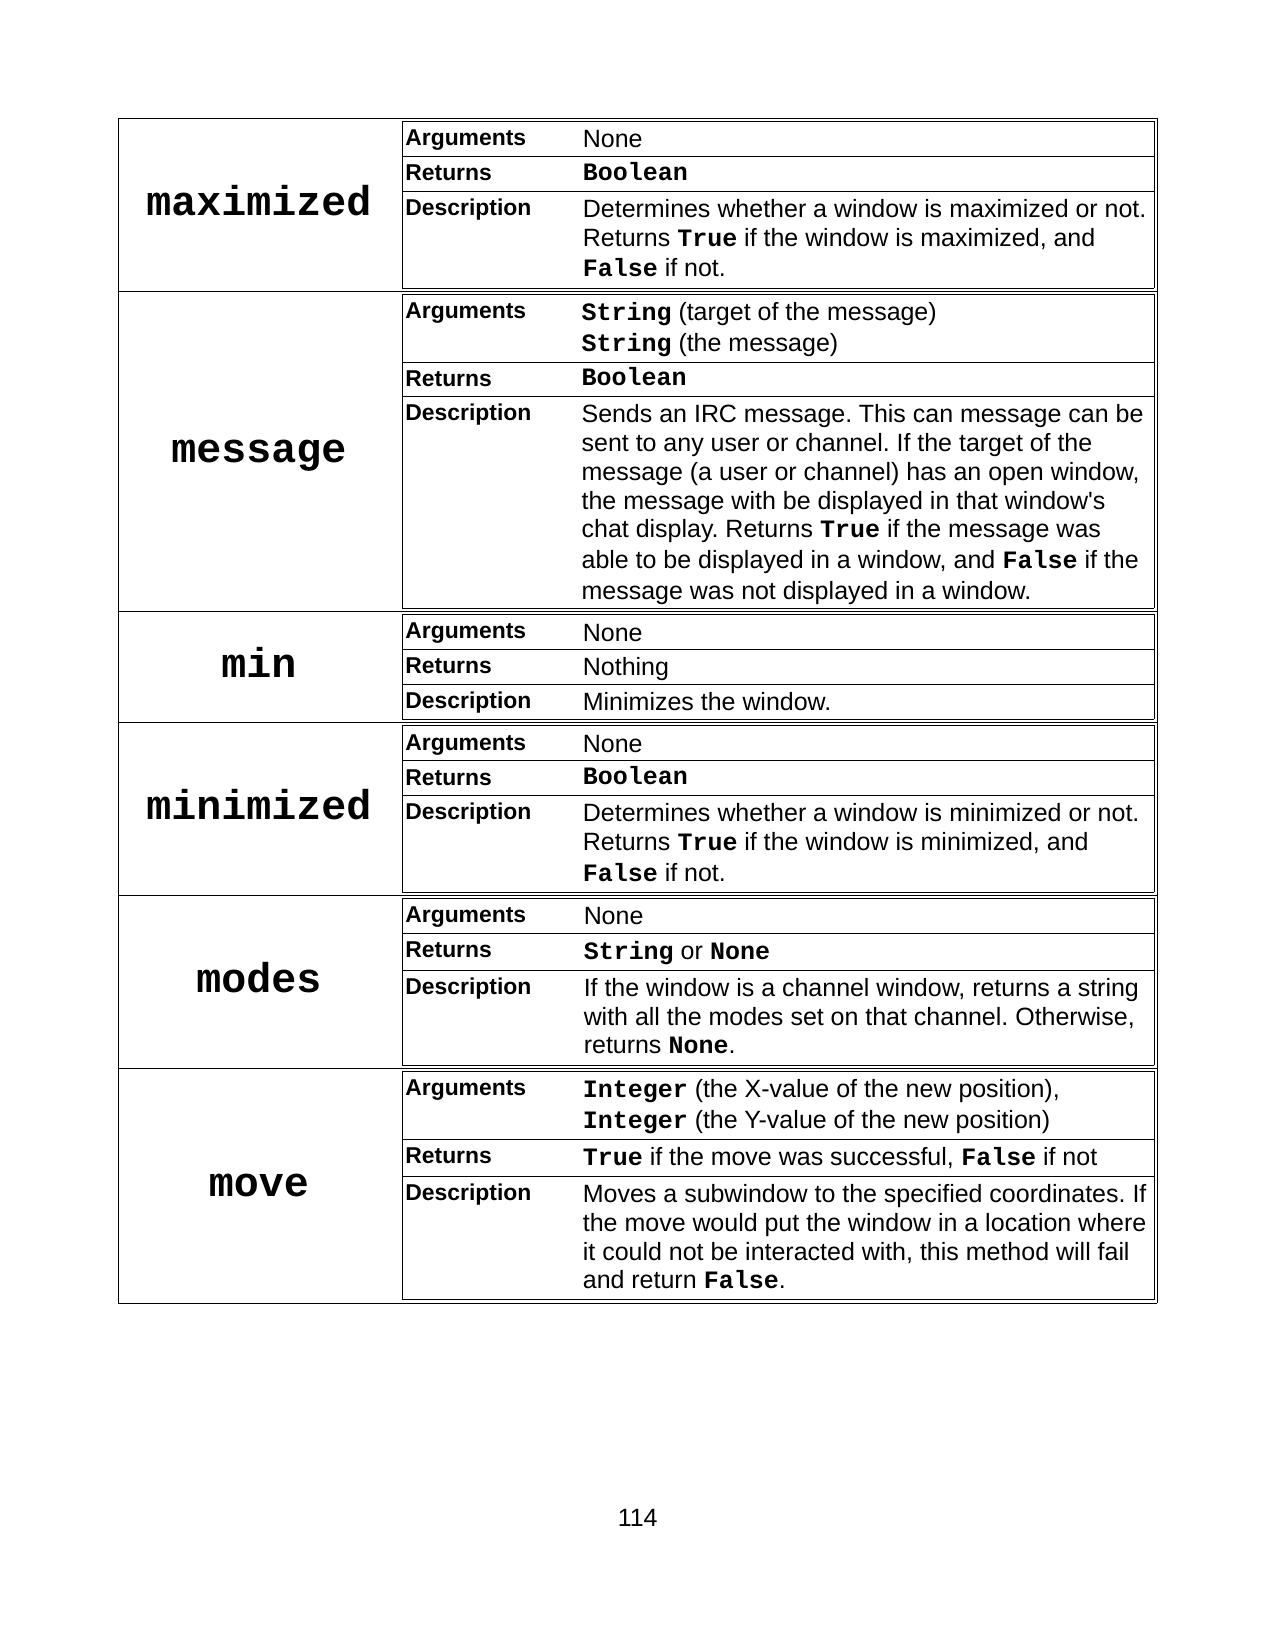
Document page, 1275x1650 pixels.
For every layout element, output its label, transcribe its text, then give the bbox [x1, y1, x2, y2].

table_cell String or None [581, 934, 1154, 970]
table_cell [399, 723, 1157, 895]
table_cell [399, 612, 1157, 722]
table_cell Determines whether a window is maximized or not. Returns True if the window is maximized, and False if not. [580, 192, 1154, 287]
table_cell maximized [119, 119, 399, 291]
table_cell [399, 896, 1157, 1068]
table_cell Returns [403, 363, 578, 396]
table_cell Description [403, 971, 581, 1064]
table_cell message [119, 292, 399, 611]
table_cell True if the move was successful, False if not [580, 1140, 1154, 1176]
table_cell Boolean [580, 761, 1154, 795]
table_header Arguments [403, 122, 579, 156]
table_cell [399, 1069, 1157, 1302]
table_cell min [119, 612, 399, 722]
table_header Arguments [403, 295, 578, 362]
table_cell Description [403, 192, 579, 287]
table_cell Description [403, 796, 580, 892]
table_cell move [119, 1069, 399, 1302]
table_cell Returns [403, 1140, 580, 1176]
table_cell Description [403, 685, 580, 719]
table_header Arguments [403, 899, 581, 933]
table_cell Boolean [580, 157, 1154, 191]
table_cell minimized [119, 723, 399, 895]
table_header None [580, 726, 1154, 760]
table_cell Nothing [580, 650, 1154, 684]
table_header None [581, 899, 1154, 933]
table_header None [580, 122, 1154, 156]
table_header Arguments [403, 1072, 580, 1139]
table_header Integer (the X-value of the new position), Integer (the Y-value of the new position) [580, 1072, 1154, 1139]
table_cell Minimizes the window. [580, 685, 1154, 719]
table_cell Determines whether a window is minimized or not. Returns True if the window is minimized, and False if not. [580, 796, 1154, 892]
table_header Arguments [403, 726, 580, 760]
table_cell Moves a subwindow to the specified coordinates. If the move would put the window in a location where it could not be interacted with, this method will fail and return False. [580, 1177, 1154, 1299]
table_cell modes [119, 896, 399, 1068]
table_header String (target of the message) String (the message) [578, 295, 1154, 362]
table_cell [399, 119, 1157, 291]
table_cell Boolean [578, 363, 1154, 396]
table_header None [580, 615, 1154, 649]
table_cell Description [403, 1177, 580, 1299]
table_cell Returns [403, 157, 579, 191]
table_cell Returns [403, 761, 580, 795]
table_header Arguments [403, 615, 580, 649]
table_cell Description [403, 397, 578, 608]
table_cell Sends an IRC message. This can message can be sent to any user or channel. If the target of the message (a user or channel) has an open window, the message with be displayed in that window's chat display. Returns True if the message was able to be displayed in a window, and False if the message was not displayed in a window. [578, 397, 1154, 608]
table_cell Returns [403, 650, 580, 684]
table_cell Returns [403, 934, 581, 970]
table_cell [399, 292, 1157, 611]
table_cell If the window is a channel window, returns a string with all the modes set on that channel. Otherwise, returns None. [581, 971, 1154, 1064]
